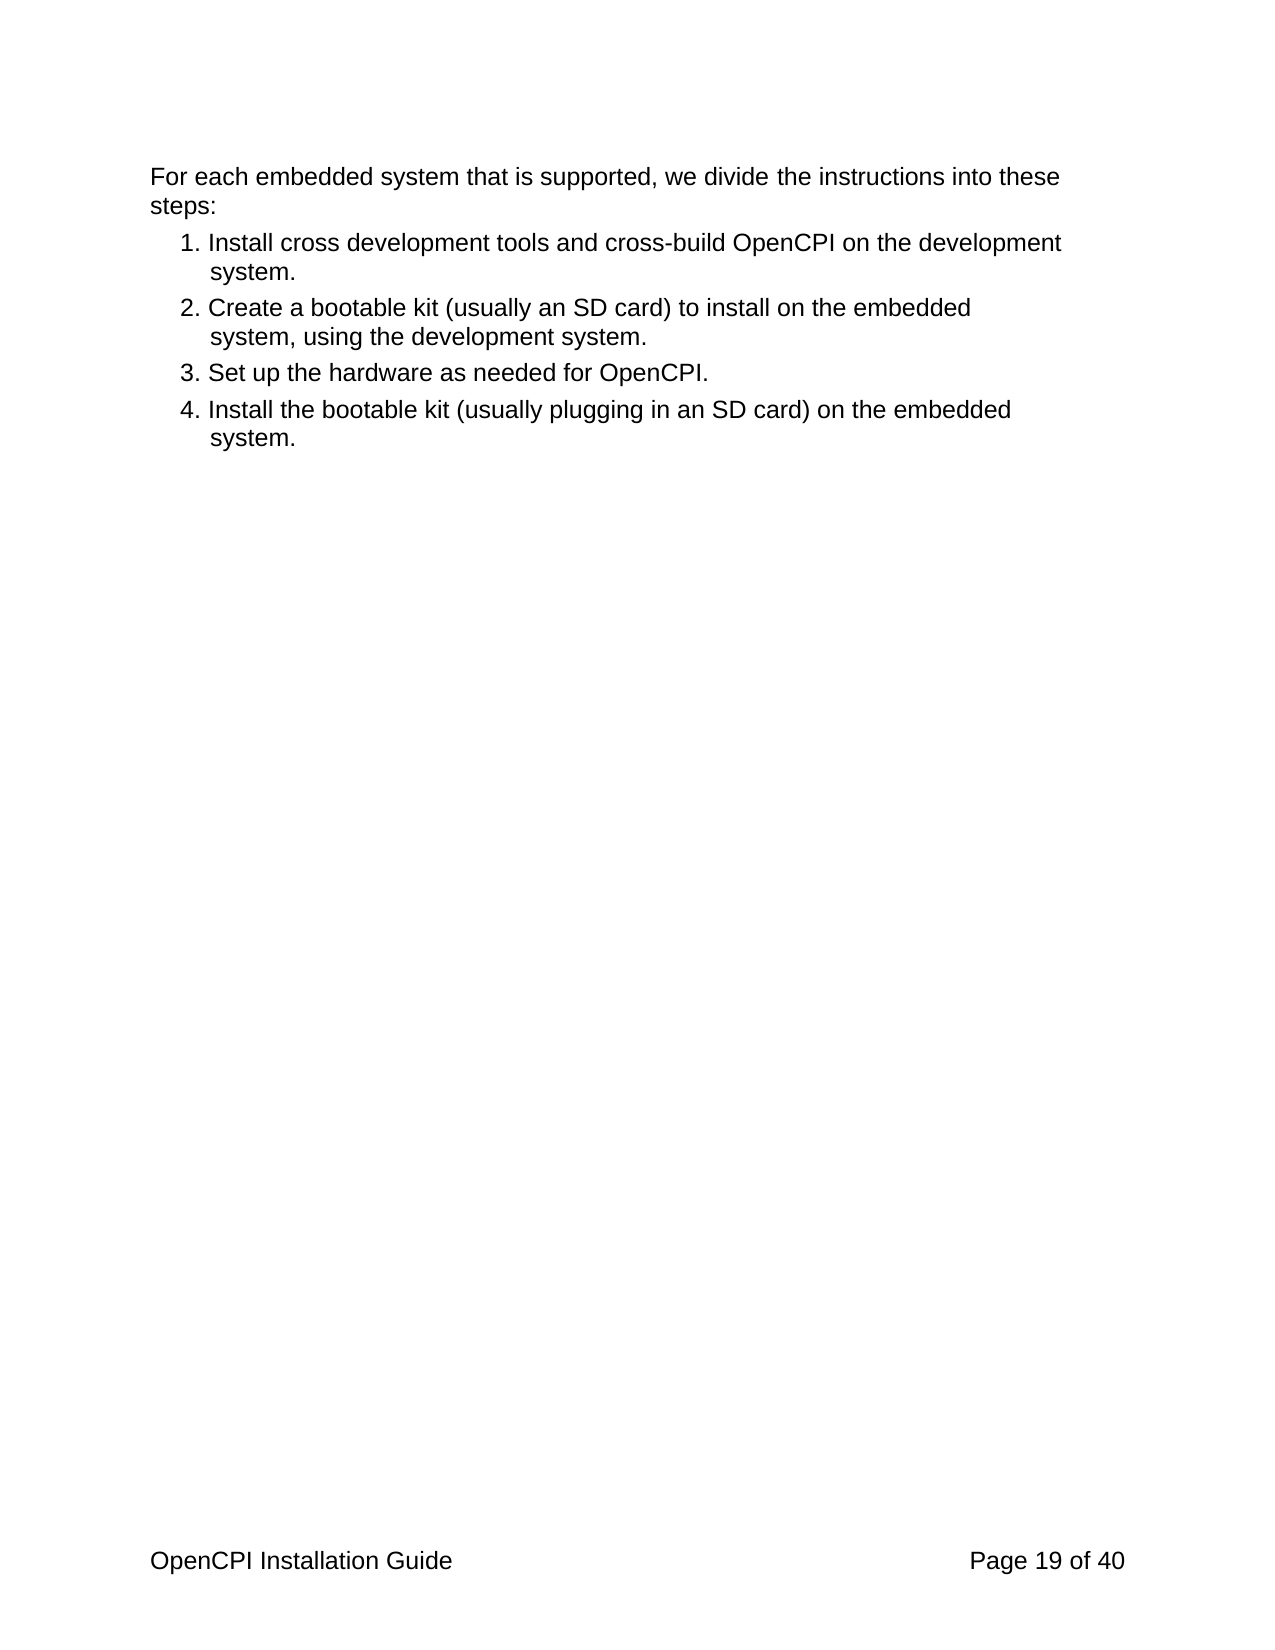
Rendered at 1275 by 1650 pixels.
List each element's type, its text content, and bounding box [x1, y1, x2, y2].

list Install cross development tools and cross-build OpenCPI on the development system. [180, 228, 1065, 286]
list Create a bootable kit (usually an SD card) to install on the embedded system, using the development system. [180, 293, 1065, 351]
list Install the bootable kit (usually plugging in an SD card) on the embedded system. [180, 395, 1065, 452]
text For each embedded system that is supported, we divide the instructions into these steps: [150, 162, 1125, 219]
list Set up the hardware as needed for OpenCPI. [180, 358, 1065, 387]
